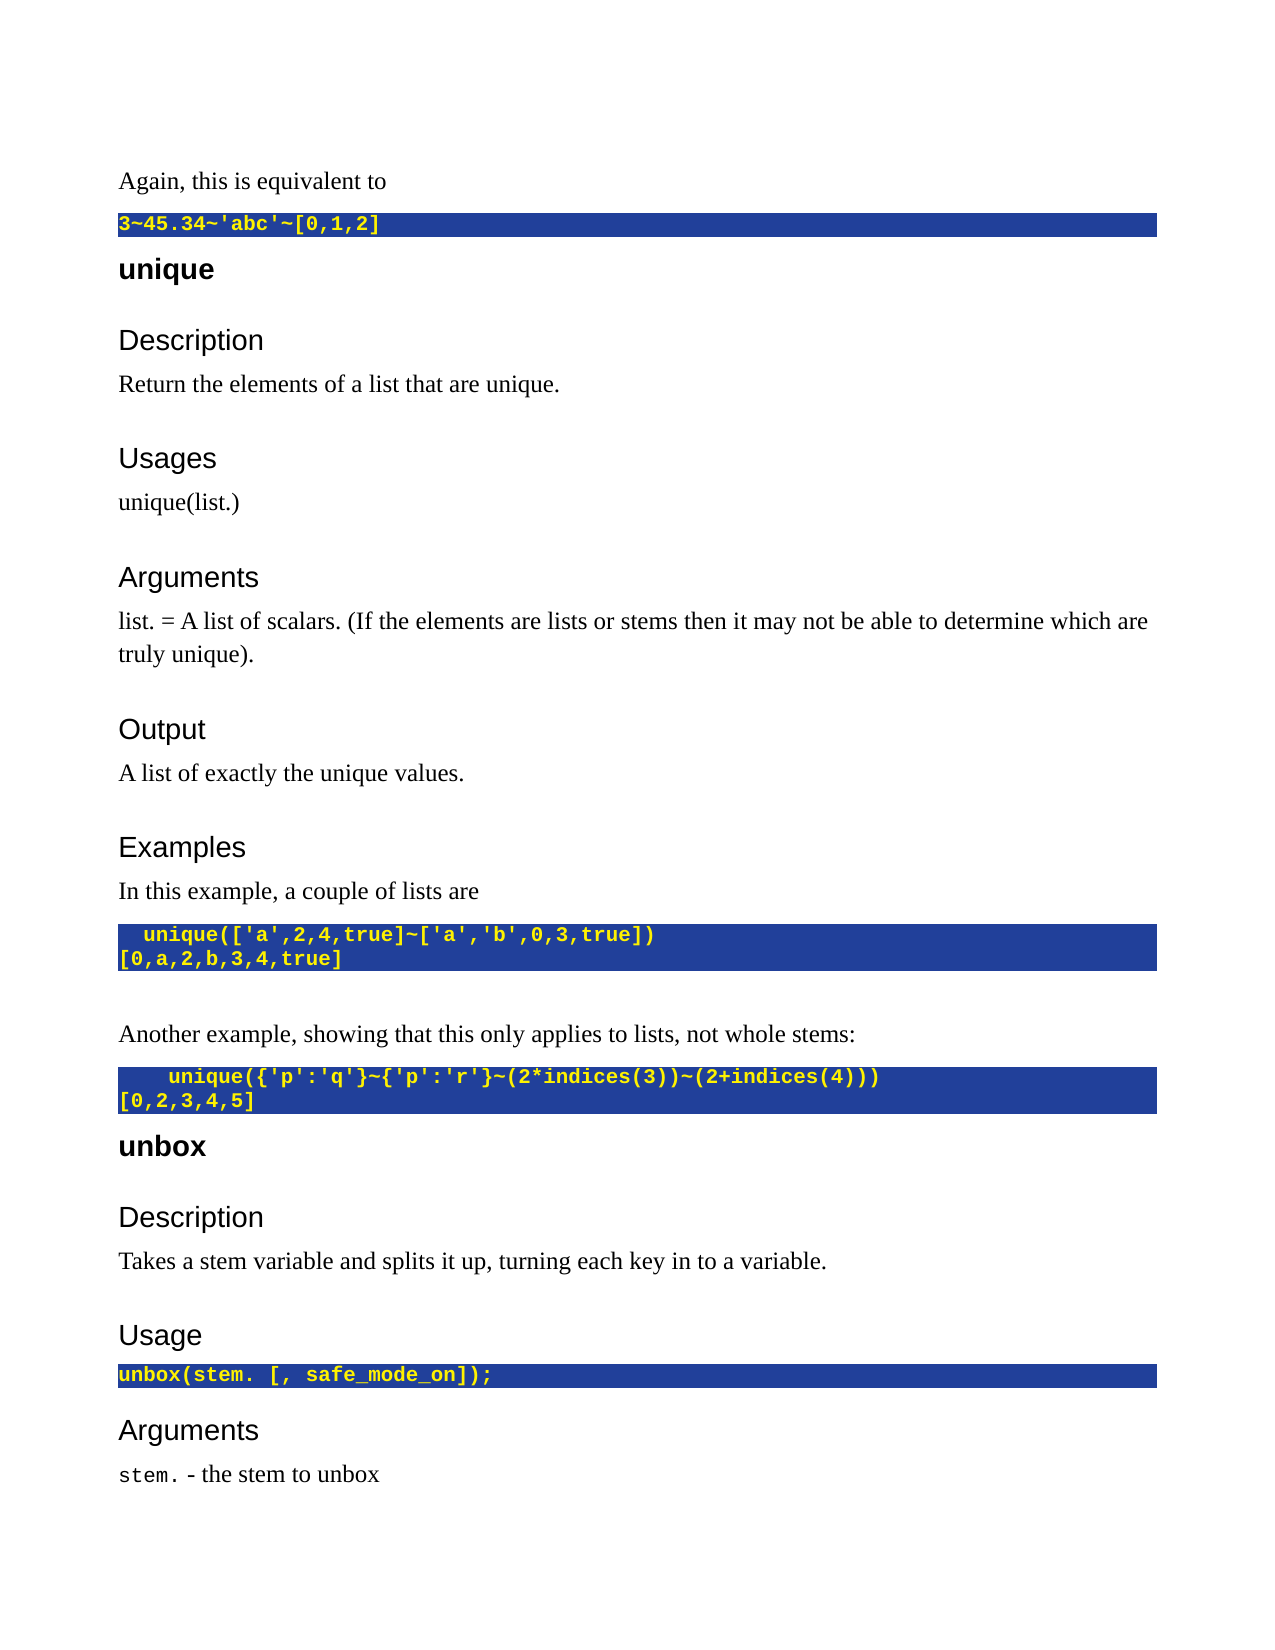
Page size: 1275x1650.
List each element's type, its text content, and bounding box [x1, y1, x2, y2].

subtitle unique [118, 252, 1157, 285]
subtitle Usage [118, 1318, 1157, 1352]
text [0,2,3,4,5] [118, 1090, 1157, 1114]
text Return the elements of a list that are unique. [118, 369, 1157, 398]
text list. = A list of scalars. (If the elements are lists or stems then it may not be able to determine which are truly unique). [118, 606, 1157, 668]
subtitle Arguments [118, 560, 1157, 594]
text Again, this is equivalent to [118, 166, 1157, 194]
text stem. - the stem to unbox [118, 1459, 1157, 1489]
text 3~45.34~'abc'~[0,1,2] [118, 213, 1157, 237]
subtitle Arguments [118, 1413, 1157, 1447]
text [0,a,2,b,3,4,true] [118, 948, 1157, 971]
subtitle Output [118, 712, 1157, 745]
subtitle Usages [118, 441, 1157, 475]
subtitle Description [118, 323, 1157, 356]
subtitle Examples [118, 830, 1157, 864]
text A list of exactly the unique values. [118, 758, 1157, 787]
text unique(list.) [118, 487, 1157, 516]
text In this example, a couple of lists are [118, 876, 1157, 905]
text Another example, showing that this only applies to lists, not whole stems: [118, 1019, 1157, 1048]
text unique({'p':'q'}~{'p':'r'}~(2*indices(3))~(2+indices(4))) [118, 1067, 1157, 1090]
text unique(['a',2,4,true]~['a','b',0,3,true]) [118, 924, 1157, 948]
text unbox(stem. [, safe_mode_on]); [118, 1364, 1157, 1388]
subtitle Description [118, 1200, 1157, 1233]
text Takes a stem variable and splits it up, turning each key in to a variable. [118, 1246, 1157, 1274]
subtitle unbox [118, 1128, 1157, 1162]
